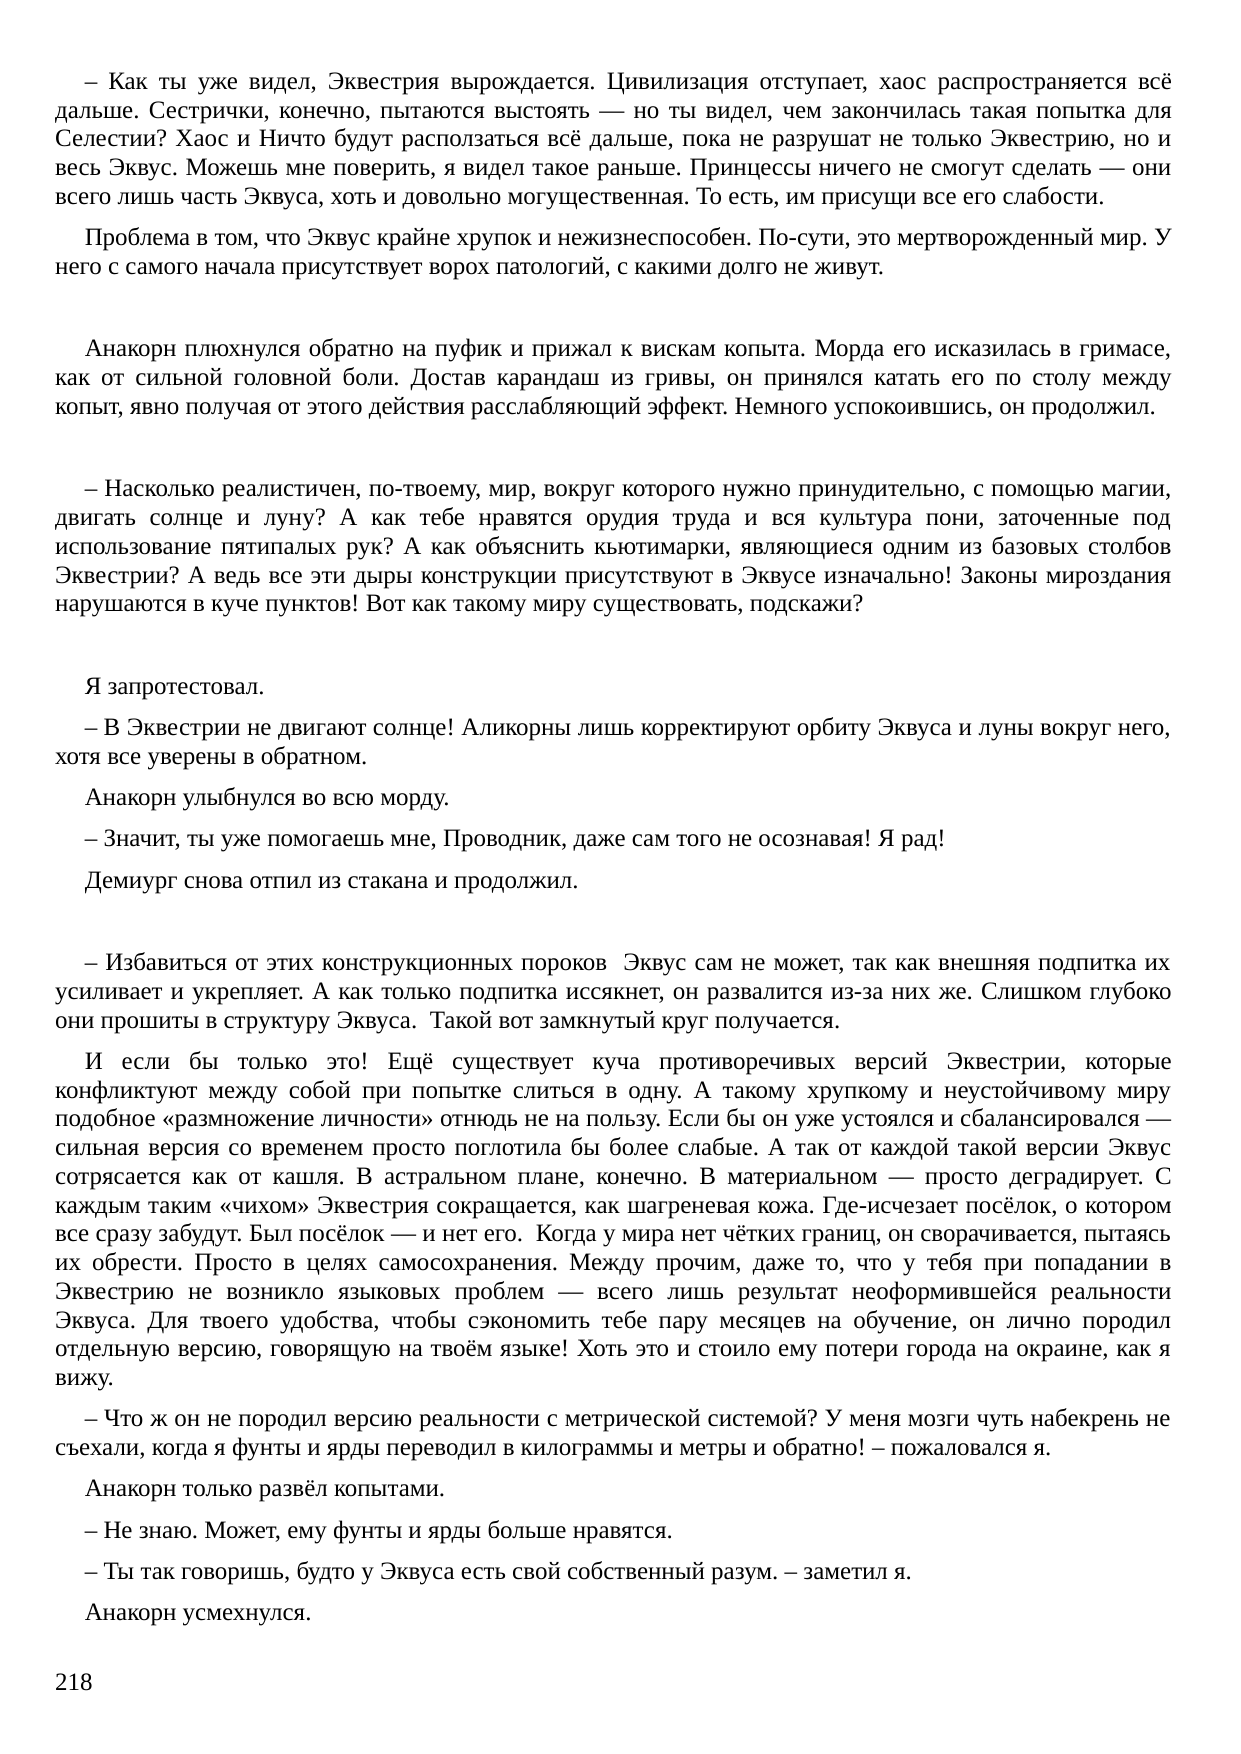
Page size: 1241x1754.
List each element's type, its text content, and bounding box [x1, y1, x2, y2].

text – Что ж он не породил версию реальности с метрической системой? У меня мозги чуть набекрень не съехали, когда я фунты и ярды переводил в килограммы и метры и обратно! – пожаловался я. [55, 1403, 1173, 1461]
text – Не знаю. Может, ему фунты и ярды больше нравятся. [55, 1515, 1173, 1543]
text Анакорн плюхнулся обратно на пуфик и прижал к вискам копыта. Морда его исказилась в гримасе, как от сильной головной боли. Достав карандаш из гривы, он принялся катать его по столу между копыт, явно получая от этого действия расслабляющий эффект. Немного успокоившись, он продолжил. [55, 333, 1173, 420]
text – Ты так говоришь, будто у Эквуса есть свой собственный разум. – заметил я. [55, 1556, 1173, 1585]
text Демиург снова отпил из стакана и продолжил. [55, 865, 1173, 893]
text – Значит, ты уже помогаешь мне, Проводник, даже сам того не осознавая! Я рад! [55, 823, 1173, 852]
text Анакорн только развёл копытами. [55, 1473, 1173, 1502]
text – В Эквестрии не двигают солнце! Аликорны лишь корректируют орбиту Эквуса и луны вокруг него, хотя все уверены в обратном. [55, 712, 1173, 770]
text – Как ты уже видел, Эквестрия вырождается. Цивилизация отступает, хаос распространяется всё дальше. Сестрички, конечно, пытаются выстоять — но ты видел, чем закончилась такая попытка для Селестии? Хаос и Ничто будут расползаться всё дальше, пока не разрушат не только Эквестрию, но и весь Эквус. Можешь мне поверить, я видел такое раньше. Принцессы ничего не смогут сделать — они всего лишь часть Эквуса, хоть и довольно могущественная. То есть, им присущи все его слабости. [55, 66, 1173, 210]
text И если бы только это! Ещё существует куча противоречивых версий Эквестрии, которые конфликтуют между собой при попытке слиться в одну. А такому хрупкому и неустойчивому миру подобное «размножение личности» отнюдь не на пользу. Если бы он уже устоялся и сбалансировался — сильная версия со временем просто поглотила бы более слабые. А так от каждой такой версии Эквус сотрясается как от кашля. В астральном плане, конечно. В материальном — просто деградирует. С каждым таким «чихом» Эквестрия сокращается, как шагреневая кожа. Где-исчезает посёлок, о котором все сразу забудут. Был посёлок — и нет его. Когда у мира нет чётких границ, он сворачивается, пытаясь их обрести. Просто в целях самосохранения. Между прочим, даже то, что у тебя при попадании в Эквестрию не возникло языковых проблем — всего лишь результат неоформившейся реальности Эквуса. Для твоего удобства, чтобы сэкономить тебе пару месяцев на обучение, он лично породил отдельную версию, говорящую на твоём языке! Хоть это и стоило ему потери города на окраине, как я вижу. [55, 1046, 1173, 1391]
text Я запротестовал. [55, 671, 1173, 700]
text Проблема в том, что Эквус крайне хрупок и нежизнеспособен. По-сути, это мертворожденный мир. У него с самого начала присутствует ворох патологий, с какими долго не живут. [55, 222, 1173, 280]
text Анакорн усмехнулся. [55, 1597, 1173, 1626]
text – Насколько реалистичен, по-твоему, мир, вокруг которого нужно принудительно, с помощью магии, двигать солнце и луну? А как тебе нравятся орудия труда и вся культура пони, заточенные под использование пятипалых рук? А как объяснить кьютимарки, являющиеся одним из базовых столбов Эквестрии? А ведь все эти дыры конструкции присутствуют в Эквусе изначально! Законы мироздания нарушаются в куче пунктов! Вот как такому миру существовать, подскажи? [55, 473, 1173, 617]
text Анакорн улыбнулся во всю морду. [55, 782, 1173, 811]
text – Избавиться от этих конструкционных пороков Эквус сам не может, так как внешняя подпитка их усиливает и укрепляет. А как только подпитка иссякнет, он развалится из-за них же. Слишком глубоко они прошиты в структуру Эквуса. Такой вот замкнутый круг получается. [55, 947, 1173, 1033]
